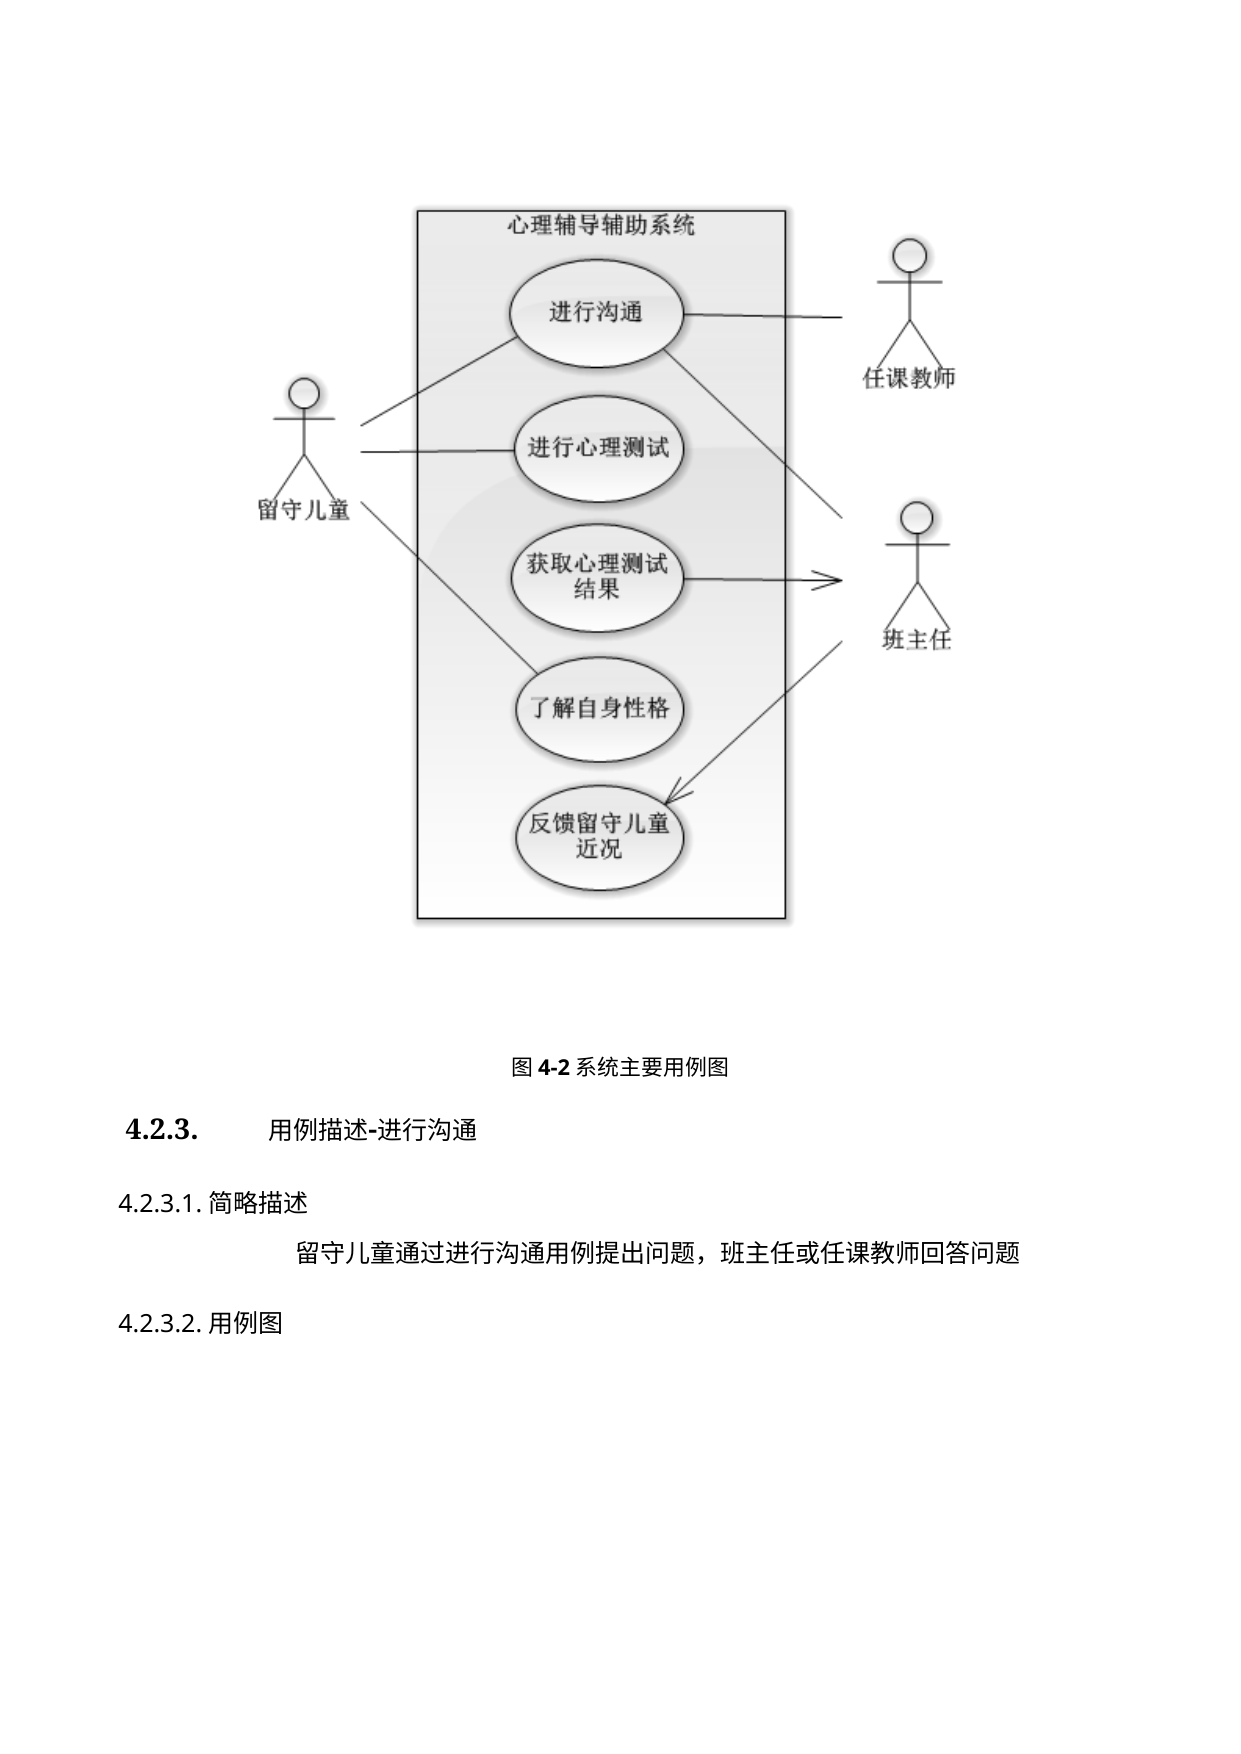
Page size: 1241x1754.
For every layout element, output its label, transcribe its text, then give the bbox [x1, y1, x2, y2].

text 图4-2 系统主要用例图 [118, 1049, 1122, 1081]
list 留守儿童通过进行沟通用例提出问题，班主任或任课教师回答问题 [156, 1233, 1122, 1269]
subtitle 用例图 [118, 1304, 1122, 1340]
subtitle 用例描述-进行沟通 [118, 1109, 1122, 1148]
subtitle 简略描述 [118, 1183, 1122, 1219]
picture [223, 187, 1018, 943]
